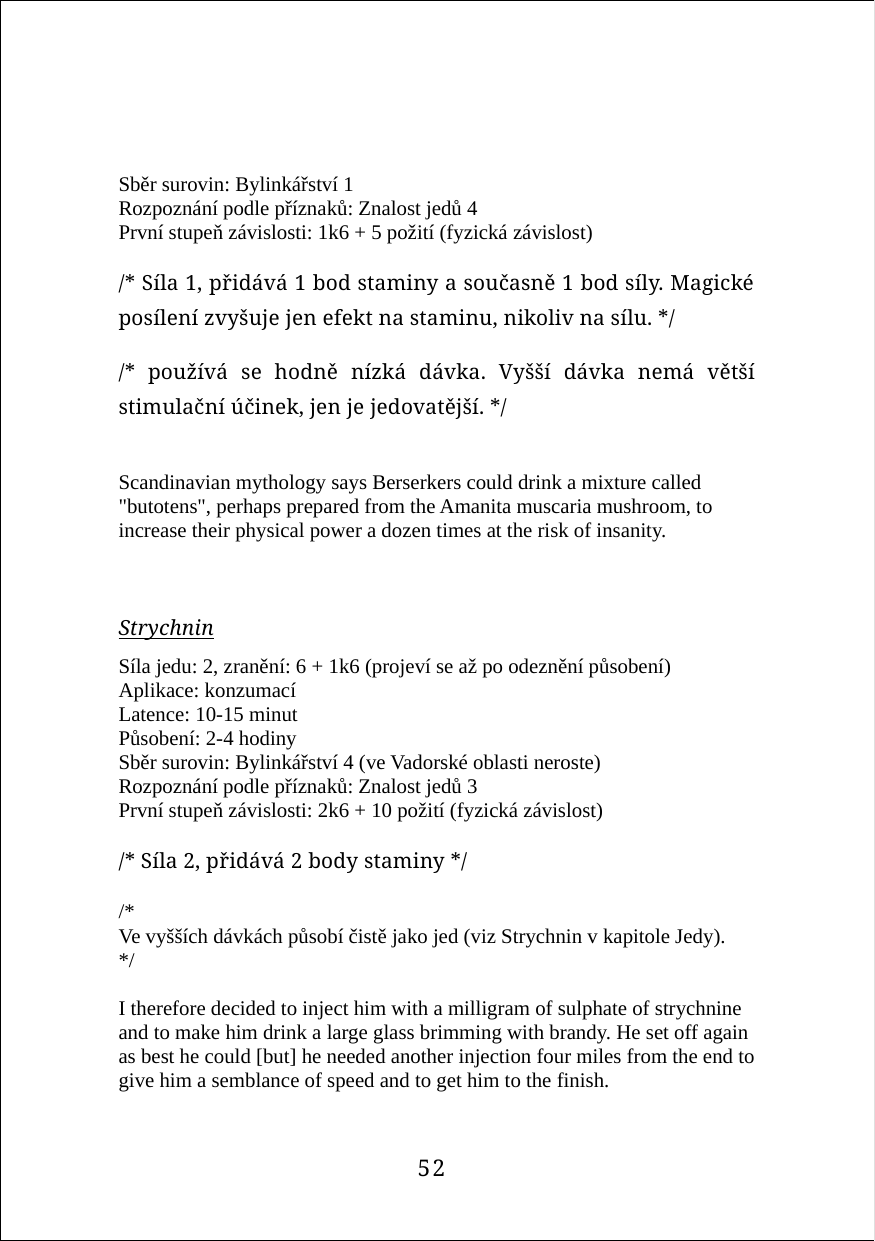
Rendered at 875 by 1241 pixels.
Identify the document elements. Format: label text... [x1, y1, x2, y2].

text Rozpoznání podle příznaků: Znalost jedů 3 [118, 774, 756, 798]
text První stupeň závislosti: 1k6 + 5 požití (fyzická závislost) [118, 220, 756, 244]
text Sběr surovin: Bylinkářství 1 [118, 172, 756, 196]
text První stupeň závislosti: 2k6 + 10 požití (fyzická závislost) [118, 798, 756, 822]
text */ [118, 948, 756, 972]
text I therefore decided to inject him with a milligram of sulphate of strychnine and to make him drink a large glass brimming with brandy. He set off again as best he could [but] he needed another injection four miles from the end to give him a semblance of speed and to get him to the finish. [118, 996, 756, 1092]
text /* používá se hodně nízká dávka. Vyšší dávka nemá větší stimulační účinek, jen je jedovatější. */ [118, 357, 756, 421]
text Aplikace: konzumací [118, 678, 756, 702]
text Latence: 10-15 minut [118, 702, 756, 726]
text Scandinavian mythology says Berserkers could drink a mixture called "butotens", perhaps prepared from the Amanita muscaria mushroom, to increase their physical power a dozen times at the risk of insanity. [118, 469, 756, 542]
text Ve vyšších dávkách působí čistě jako jed (viz Strychnin v kapitole Jedy). [118, 923, 756, 948]
text Působení: 2-4 hodiny [118, 726, 756, 750]
text /* Síla 2, přidává 2 body staminy */ [118, 846, 756, 875]
text Síla jedu: 2, zranění: 6 + 1k6 (projeví se až po odeznění působení) [118, 654, 756, 678]
text Sběr surovin: Bylinkářství 4 (ve Vadorské oblasti neroste) [118, 750, 756, 774]
subtitle Strychnin [118, 613, 756, 642]
text Rozpoznání podle příznaků: Znalost jedů 4 [118, 196, 756, 220]
text /* [118, 899, 756, 923]
text /* Síla 1, přidává 1 bod staminy a současně 1 bod síly. Magické posílení zvyšuje jen efekt na staminu, nikoliv na sílu. */ [118, 268, 756, 332]
